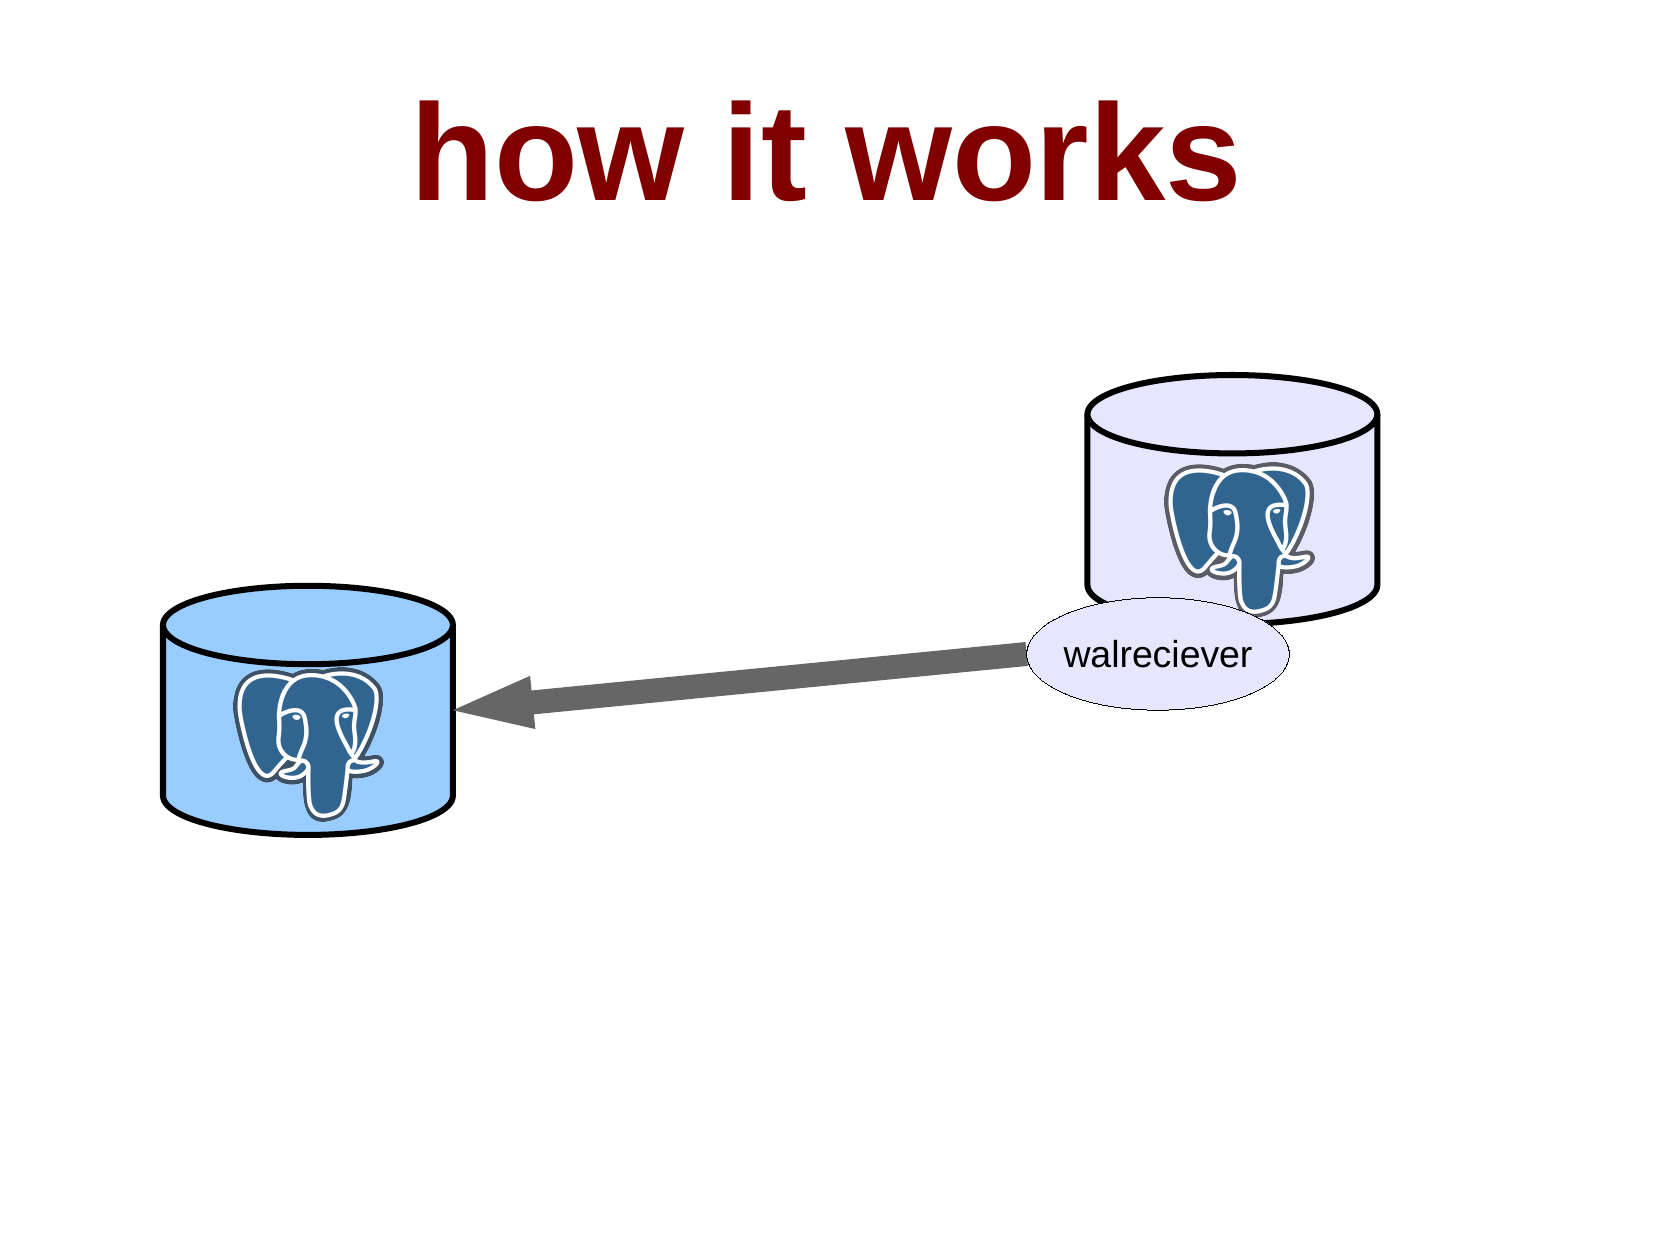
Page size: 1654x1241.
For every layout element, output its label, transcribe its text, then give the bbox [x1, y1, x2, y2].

text_box [162, 585, 453, 835]
text_box [1261, 618, 1311, 623]
text_box [1087, 375, 1378, 618]
title how it works [82, 27, 1571, 279]
text_box walreciever [1026, 597, 1290, 711]
picture [233, 667, 384, 822]
picture [1164, 462, 1315, 618]
